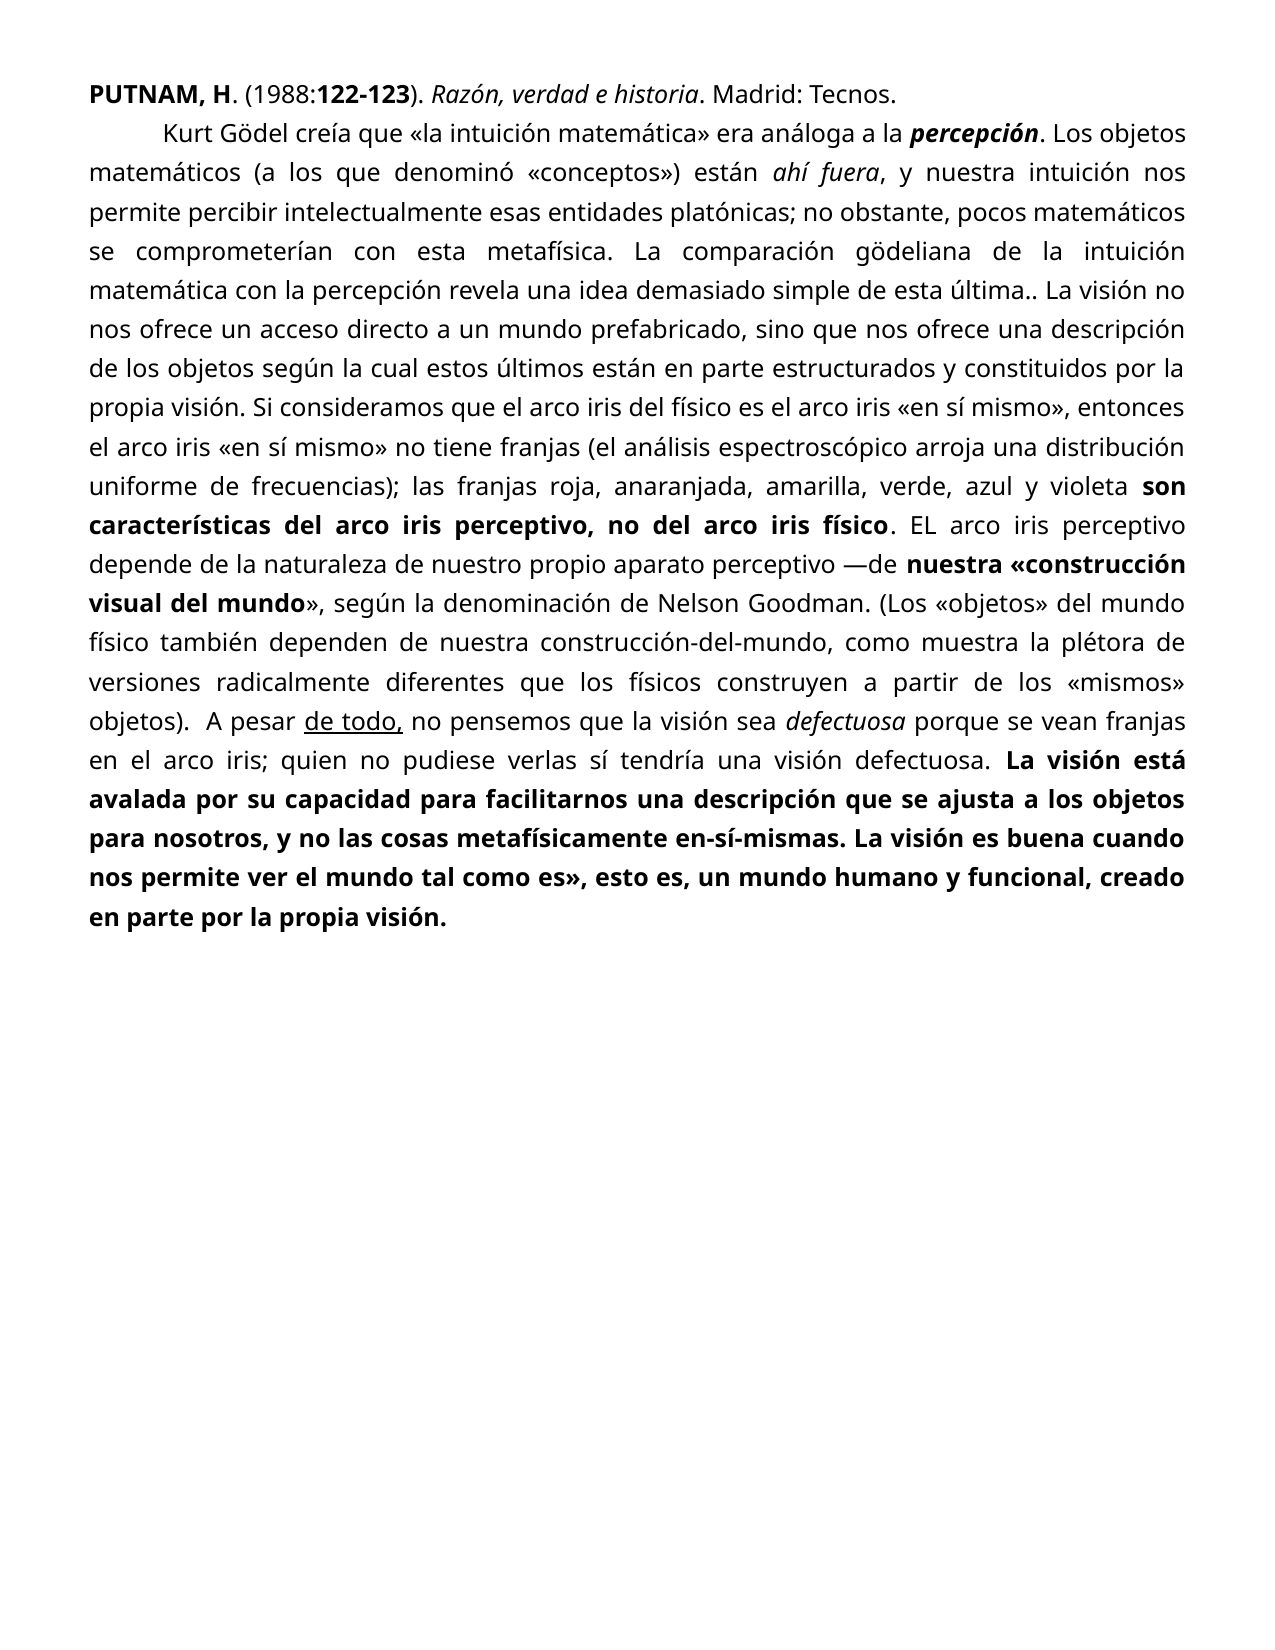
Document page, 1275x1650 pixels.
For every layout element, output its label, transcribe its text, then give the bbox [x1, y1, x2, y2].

text Kurt Gödel creía que «la intuición matemática» era análoga a la percepción. Los objetos matemáticos (a los que denominó «conceptos») están ahí fuera, y nuestra intuición nos permite percibir intelectualmente esas entidades platónicas; no obstante, pocos matemáticos se comprometerían con esta metafísica. La comparación gödeliana de la intuición matemática con la percepción revela una idea demasiado simple de esta última.. La visión no nos ofrece un acceso directo a un mundo prefabricado, sino que nos ofrece una descripción de los objetos según la cual estos últimos están en parte estructurados y constituidos por la propia visión. Si consideramos que el arco iris del físico es el arco iris «en sí mismo», entonces el arco iris «en sí mismo» no tiene franjas (el análisis espectroscópico arroja una distribución uniforme de frecuencias); las franjas roja, anaranjada, amarilla, verde, azul y violeta son características del arco iris perceptivo, no del arco iris físico. EL arco iris perceptivo depende de la naturaleza de nuestro propio aparato perceptivo —de nuestra «construcción visual del mundo», según la denominación de Nelson Goodman. (Los «objetos» del mundo físico también dependen de nuestra construcción-del-mundo, como muestra la plétora de versiones radicalmente diferentes que los físicos construyen a partir de los «mismos» objetos). A pesar de todo, no pensemos que la visión sea defectuosa porque se vean franjas en el arco iris; quien no pudiese verlas sí tendría una visión defectuosa. La visión está avalada por su capacidad para facilitarnos una descripción que se ajusta a los objetos para nosotros, y no las cosas metafísicamente en-sí-mismas. La visión es buena cuando nos permite ver el mundo tal como es», esto es, un mundo humano y funcional, creado en parte por la propia visión. [88, 116, 1186, 933]
text PUTNAM, H. (1988:122-123). Razón, verdad e historia. Madrid: Tecnos. [88, 77, 1186, 111]
